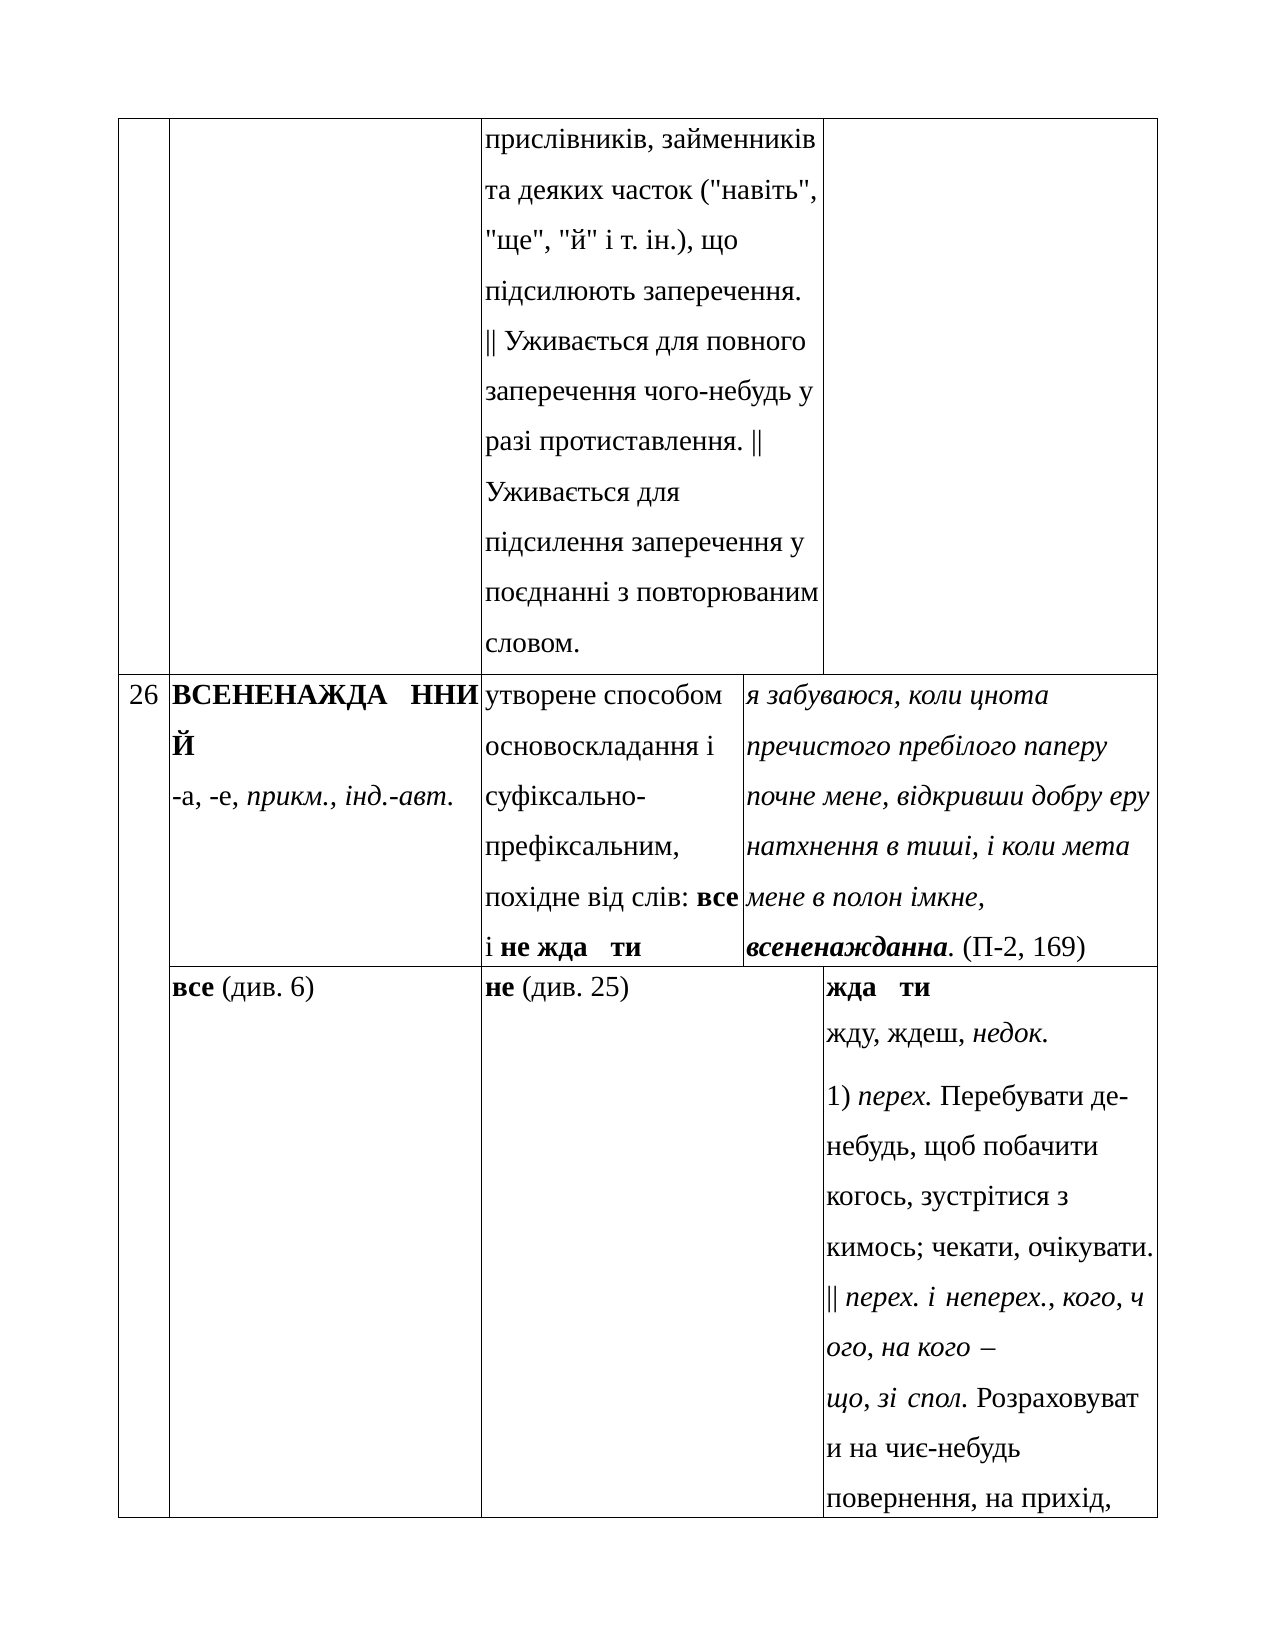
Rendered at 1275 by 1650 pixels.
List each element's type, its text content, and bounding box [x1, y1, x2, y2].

table_cell ждати жду, ждеш, недок. 1) перех. Перебувати де-небудь, щоб побачити когось, зустрітися з кимось; чекати, очікувати. || перех. і неперех., кого, чого, на кого –що, зі спол. Розраховувати на чиє-небудь повернення, на прихід, [824, 967, 1157, 1517]
table_cell я забуваюся, коли цнота пречистого пребілого паперу почне мене, відкривши добру еру натхнення в тиші, і коли мета мене в полон імкне, всененажданна. (П‑2, 169) [744, 675, 1157, 966]
table_cell [824, 119, 1157, 674]
table_cell все (див. 6) [170, 967, 481, 1517]
table_cell [170, 119, 481, 674]
table_cell утворене способом основоскладання і суфіксально-префіксальним, похідне від слів: все і не ждати [482, 675, 743, 966]
table_cell [119, 119, 169, 674]
table_cell ВсенеНАждАнний -а, -е, прикм., інд.-авт. [170, 675, 481, 966]
table_cell прислівників, займенників та деяких часток ("навіть", "ще", "й" і т. ін.), що підсилюють заперечення. || Уживається для повного заперечення чого-небудь у разі протиставлення. || Уживається для підсилення заперечення у поєднанні з повторюваним словом. [482, 119, 823, 674]
table_cell не (див. 25) [482, 967, 823, 1517]
table_cell 26 [119, 675, 169, 1517]
